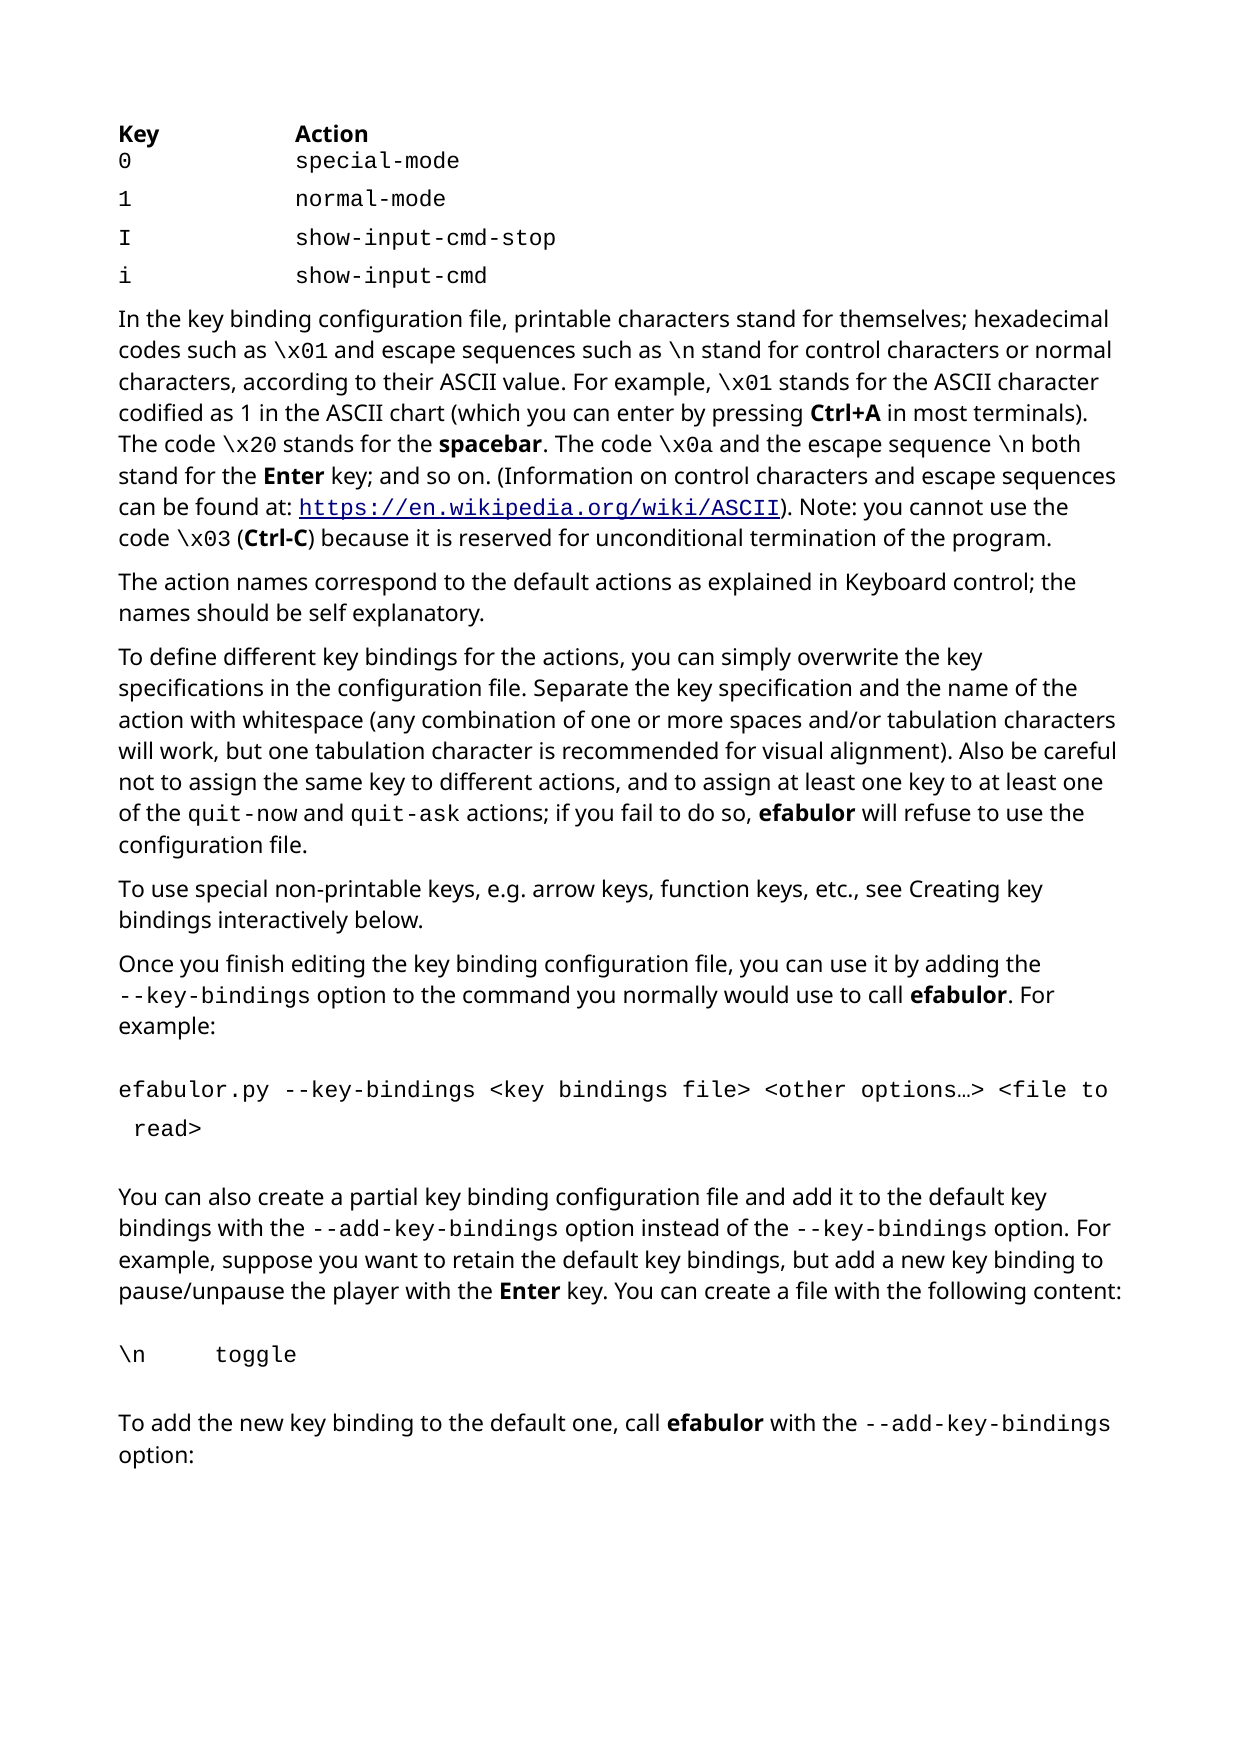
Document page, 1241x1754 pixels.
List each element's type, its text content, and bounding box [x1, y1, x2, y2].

text To use special non‑printable keys, e.g. arrow keys, function keys, etc., see Creating key bindings interactively below. [118, 872, 1122, 935]
table_cell 1 [118, 188, 295, 226]
text efabulor.py ‑‑key‑bindings <key bindings file> <other options…> <file to read> [118, 1079, 1122, 1143]
text \n toggle [118, 1343, 1122, 1369]
table_cell normal‑mode [295, 188, 1122, 226]
text You can also create a partial key binding configuration file and add it to the default key bindings with the ‑‑add‑key‑bindings option instead of the ‑‑key‑bindings option. For example, suppose you want to retain the default key bindings, but add a new key binding to pause/unpause the player with the Enter key. You can create a file with the following content: [118, 1181, 1122, 1306]
table_cell special‑mode [295, 149, 1122, 188]
table_header Key [118, 118, 295, 149]
table_cell show‑input‑cmd‑stop [295, 226, 1122, 265]
table_cell I [118, 226, 295, 265]
text Once you finish editing the key binding configuration file, you can use it by adding the ‑‑key‑bindings option to the command you normally would use to call efabulor. For example: [118, 947, 1122, 1041]
text The action names correspond to the default actions as explained in Keyboard control; the names should be self explanatory. [118, 566, 1122, 629]
text To define different key bindings for the actions, you can simply overwrite the key specifications in the configuration file. Separate the key specification and the name of the action with whitespace (any combination of one or more spaces and/or tabulation characters will work, but one tabulation character is recommended for visual alignment). Also be careful not to assign the same key to different actions, and to assign at least one key to at least one of the quit‑now and quit‑ask actions; if you fail to do so, efabulor will refuse to use the configuration file. [118, 641, 1122, 860]
table_cell i [118, 265, 295, 303]
table_cell 0 [118, 149, 295, 188]
text In the key binding configuration file, printable characters stand for themselves; hexadecimal codes such as \x01 and escape sequences such as \n stand for control characters or normal characters, according to their ASCII value. For example, \x01 stands for the ASCII character codified as 1 in the ASCII chart (which you can enter by pressing Ctrl+A in most terminals). The code \x20 stands for the spacebar. The code \x0a and the escape sequence \n both stand for the Enter key; and so on. (Information on control characters and escape sequences can be found at: https://en.wikipedia.org/wiki/ASCII). Note: you cannot use the code \x03 (Ctrl-C) because it is reserved for unconditional termination of the program. [118, 303, 1122, 554]
table_header Action [295, 118, 1122, 149]
table_cell show‑input‑cmd [295, 265, 1122, 303]
text To add the new key binding to the default one, call efabulor with the ‑‑add‑key‑bindings option: [118, 1407, 1122, 1470]
